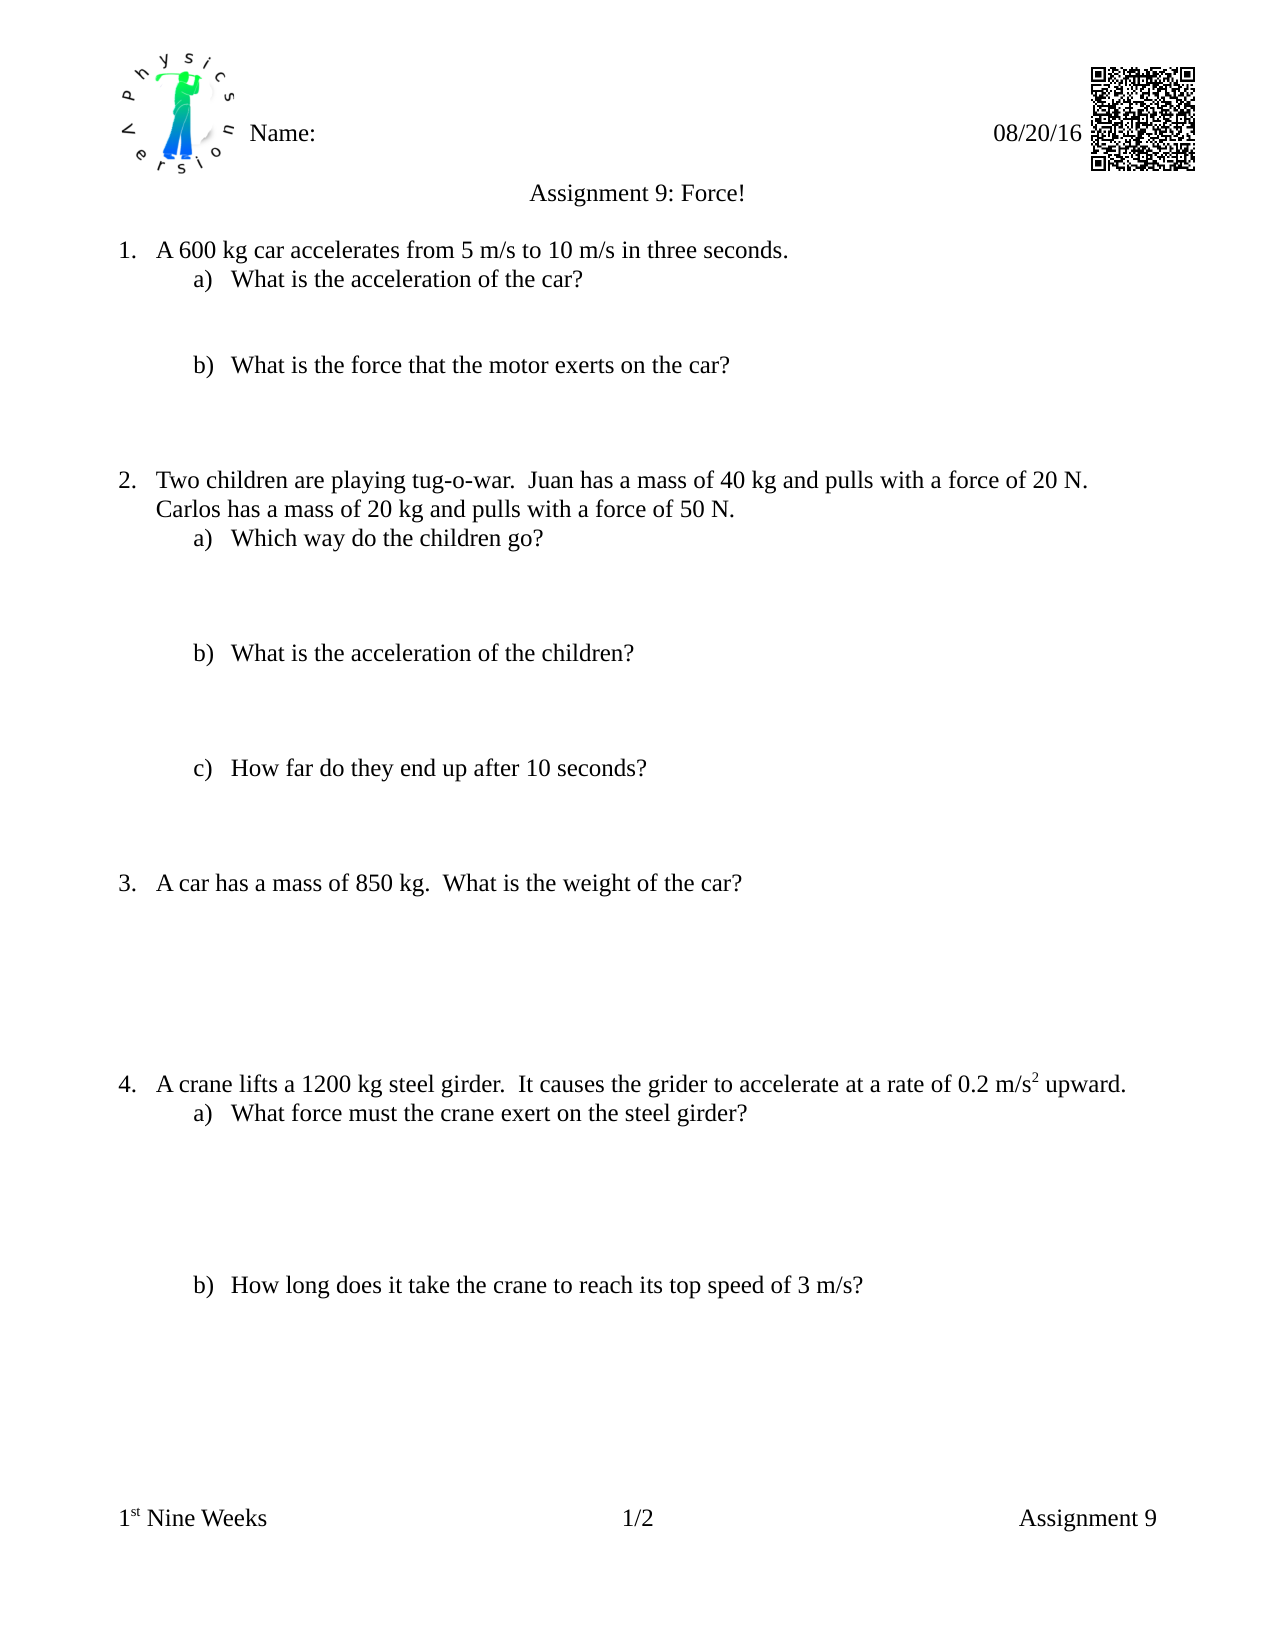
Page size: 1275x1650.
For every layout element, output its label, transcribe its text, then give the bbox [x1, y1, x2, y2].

list A 600 kg car accelerates from 5 m/s to 10 m/s in three seconds. [118, 236, 1157, 264]
list A car has a mass of 850 kg. What is the weight of the car? [118, 868, 1157, 897]
text Assignment 9: Force! [118, 176, 1157, 207]
list How long does it take the crane to reach its top speed of 3 m/s? [193, 1271, 1157, 1299]
picture [121, 53, 235, 174]
list A crane lifts a 1200 kg steel girder. It causes the grider to accelerate at a rate of 0.2 m/s2 upward. [118, 1069, 1157, 1098]
list Two children are playing tug-o-war. Juan has a mass of 40 kg and pulls with a force of 20 N. Carlos has a mass of 20 kg and pulls with a force of 50 N. [118, 466, 1157, 523]
list What is the acceleration of the car? [193, 264, 1157, 293]
list What is the force that the motor exerts on the car? [193, 351, 1157, 379]
list What is the acceleration of the children? [193, 638, 1157, 667]
list Which way do the children go? [193, 523, 1157, 552]
list How far do they end up after 10 seconds? [193, 753, 1157, 782]
list What force must the crane exert on the steel girder? [193, 1098, 1157, 1127]
picture [1082, 58, 1203, 179]
